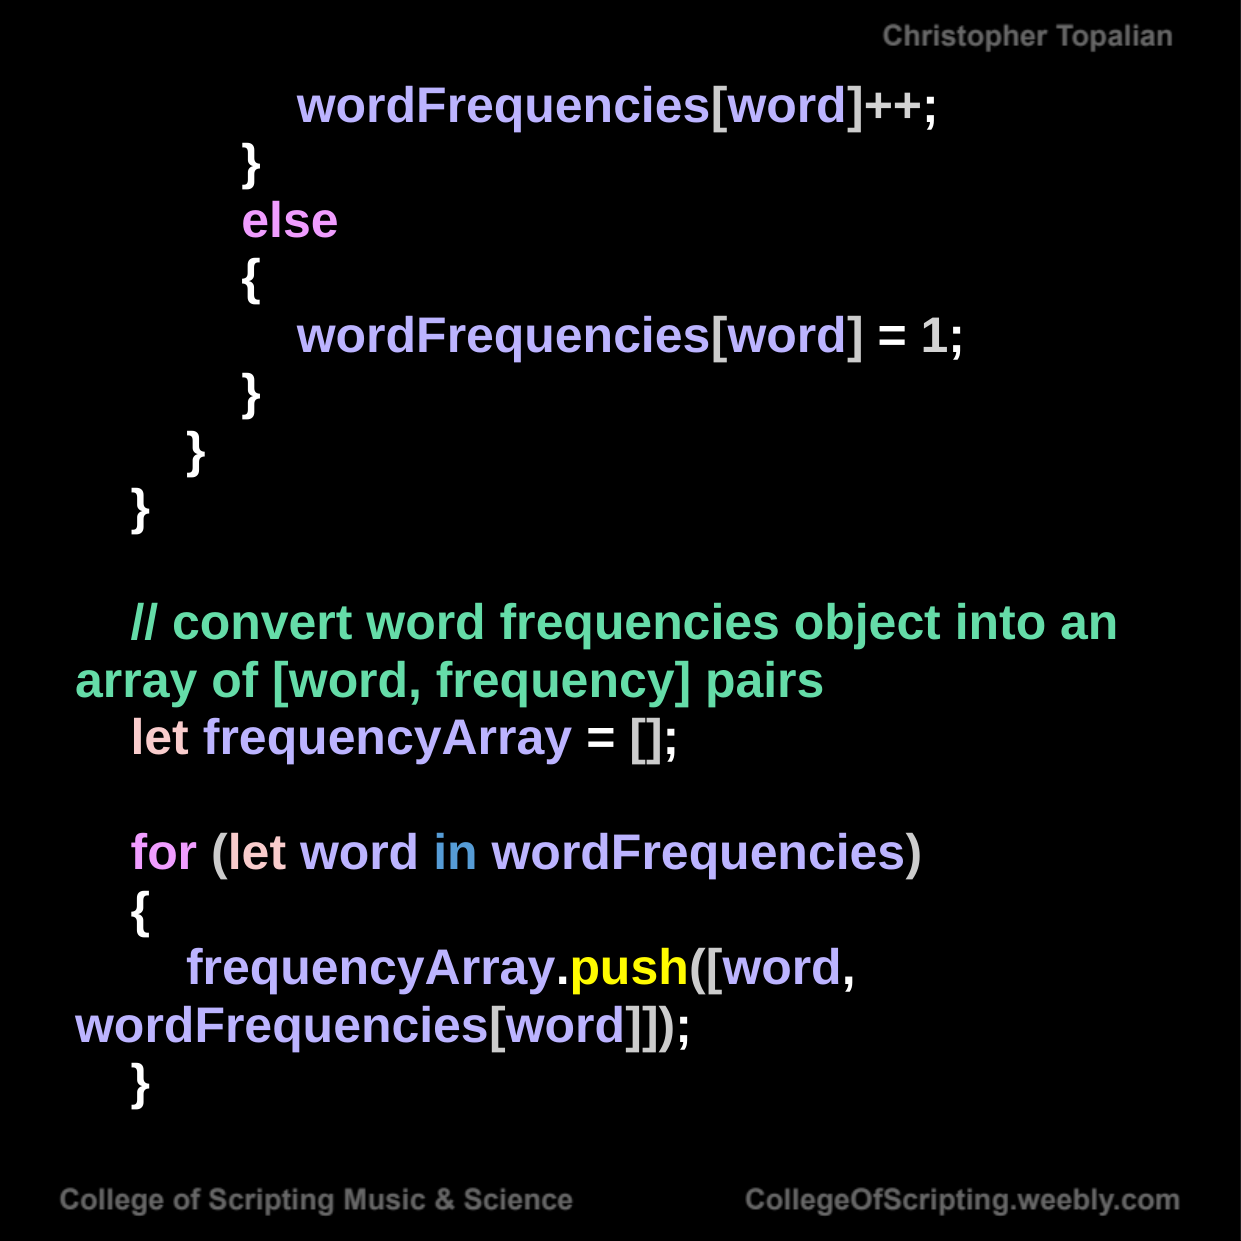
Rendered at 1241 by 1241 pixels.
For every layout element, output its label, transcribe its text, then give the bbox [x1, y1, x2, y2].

text } [75, 1052, 1166, 1110]
text wordFrequencies[word] = 1; [75, 305, 1166, 362]
text { [75, 880, 1166, 937]
text frequencyArray.push([word, wordFrequencies[word]]); [75, 937, 1166, 1052]
text } [75, 132, 1166, 190]
text // convert word frequencies object into an array of [word, frequency] pairs [75, 592, 1166, 707]
text } [75, 477, 1166, 535]
text wordFrequencies[word]++; [75, 75, 1166, 132]
text for (let word in wordFrequencies) [75, 822, 1166, 880]
text let frequencyArray = []; [75, 707, 1166, 765]
text else [75, 190, 1166, 247]
text } [75, 362, 1166, 420]
text } [75, 420, 1166, 477]
text { [75, 247, 1166, 305]
